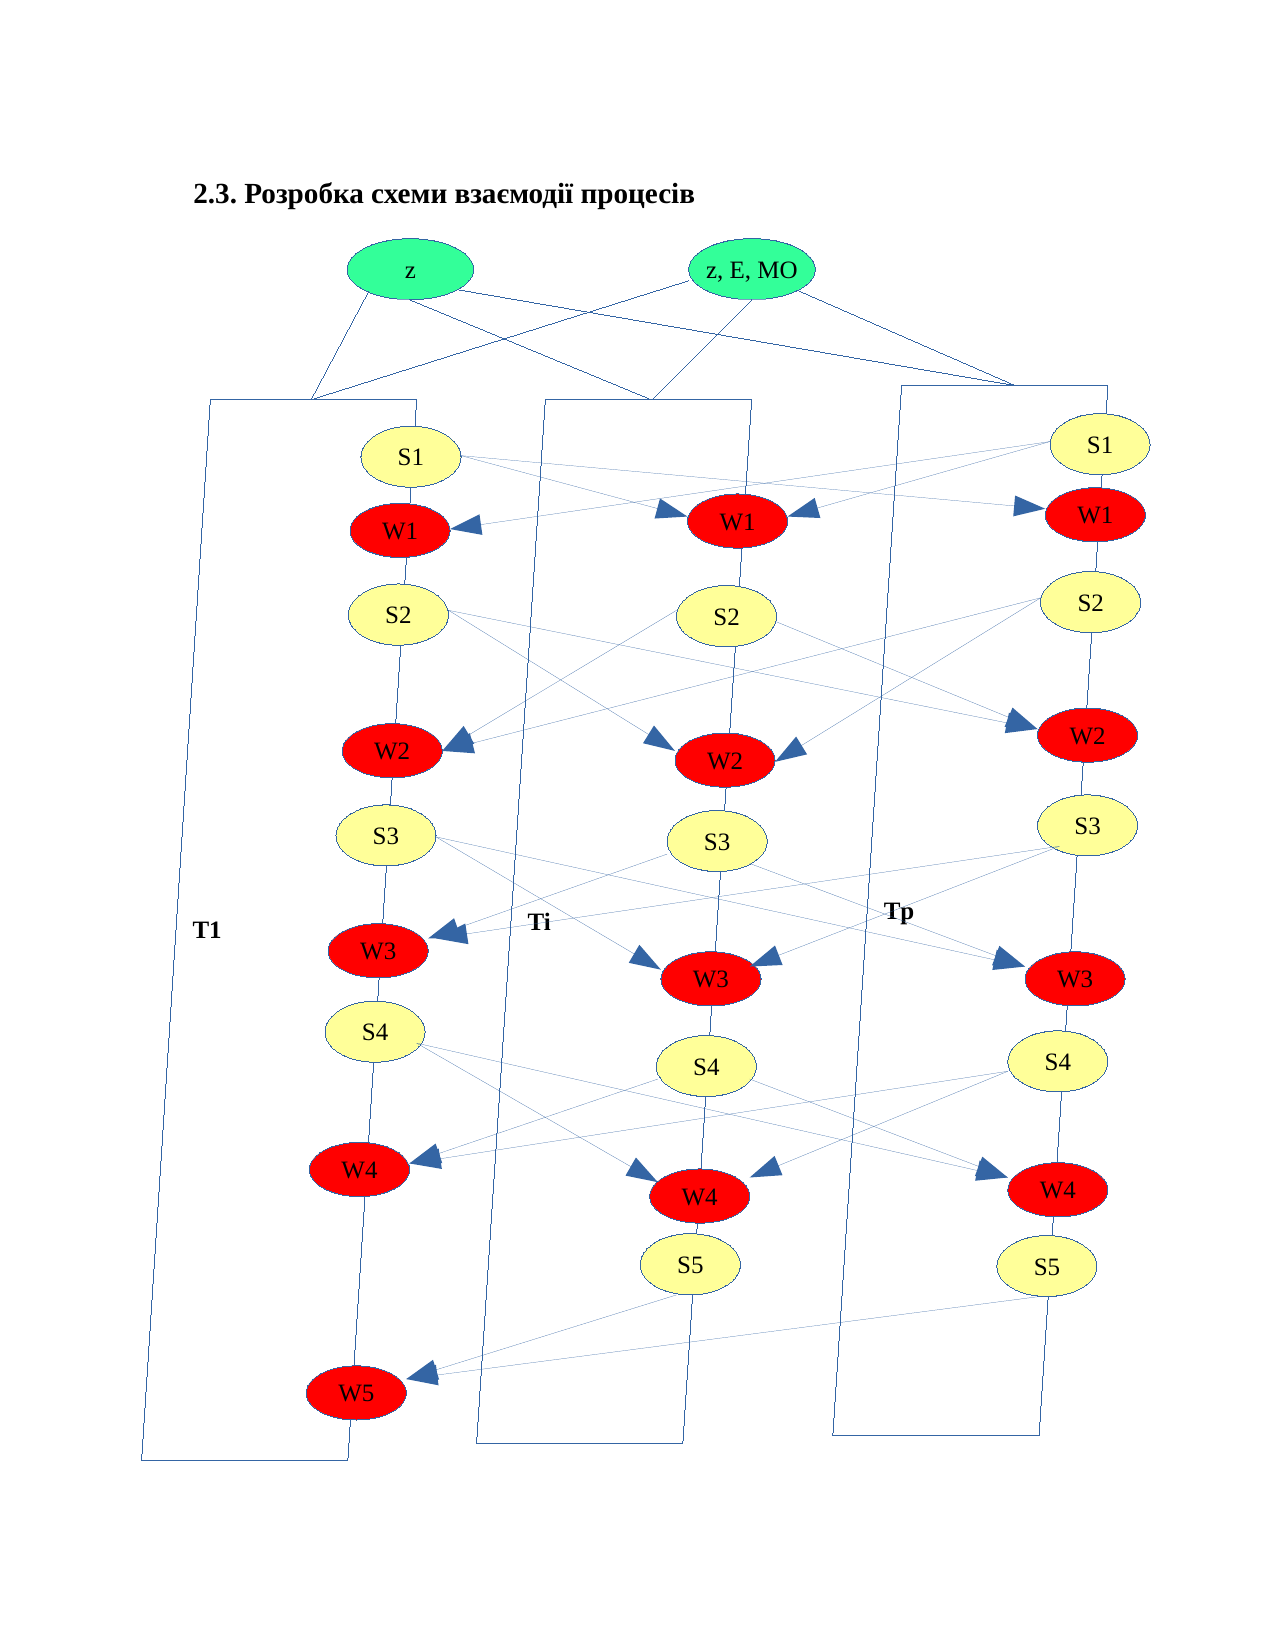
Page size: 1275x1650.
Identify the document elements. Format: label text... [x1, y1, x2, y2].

text 2.3. Розробка схеми взаємодії процесів [118, 176, 1216, 210]
